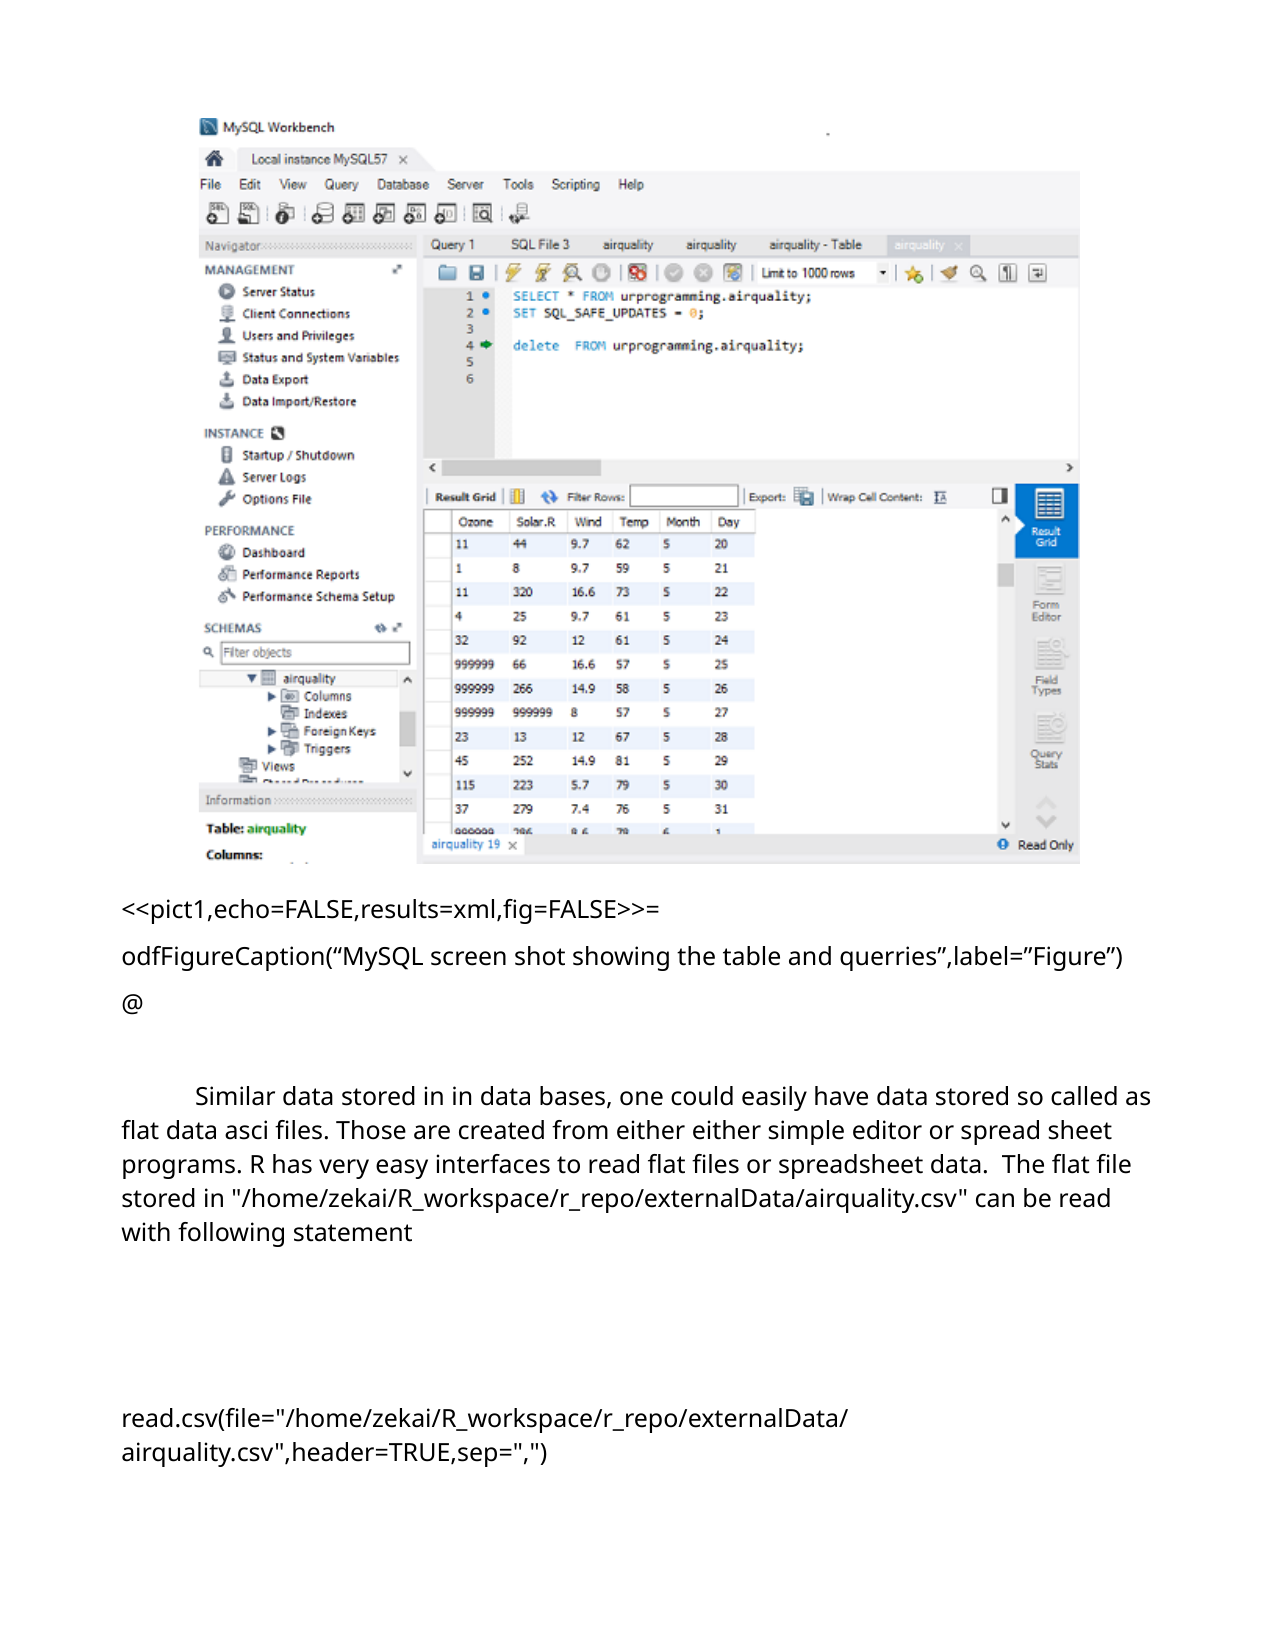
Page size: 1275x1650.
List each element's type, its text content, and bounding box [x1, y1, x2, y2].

text @ [121, 985, 1158, 1019]
text <<pict1,echo=FALSE,results=xml,fig=FALSE>>= [121, 892, 1158, 926]
text Similar data stored in in data bases, one could easily have data stored so called as flat data asci files. Those are created from either either simple editor or spread sheet programs. R has very easy interfaces to read flat files or spreadsheet data. The flat file stored in "/home/zekai/R_workspace/r_repo/externalData/airquality.csv" can be read with following statement [121, 1078, 1158, 1249]
picture [198, 118, 1080, 864]
text read.csv(file="/home/zekai/R_workspace/r_repo/externalData/airquality.csv",header=TRUE,sep=",") [121, 1401, 1158, 1469]
text odfFigureCaption(“MySQL screen shot showing the table and querries”,label=”Figure”) [121, 939, 1158, 973]
